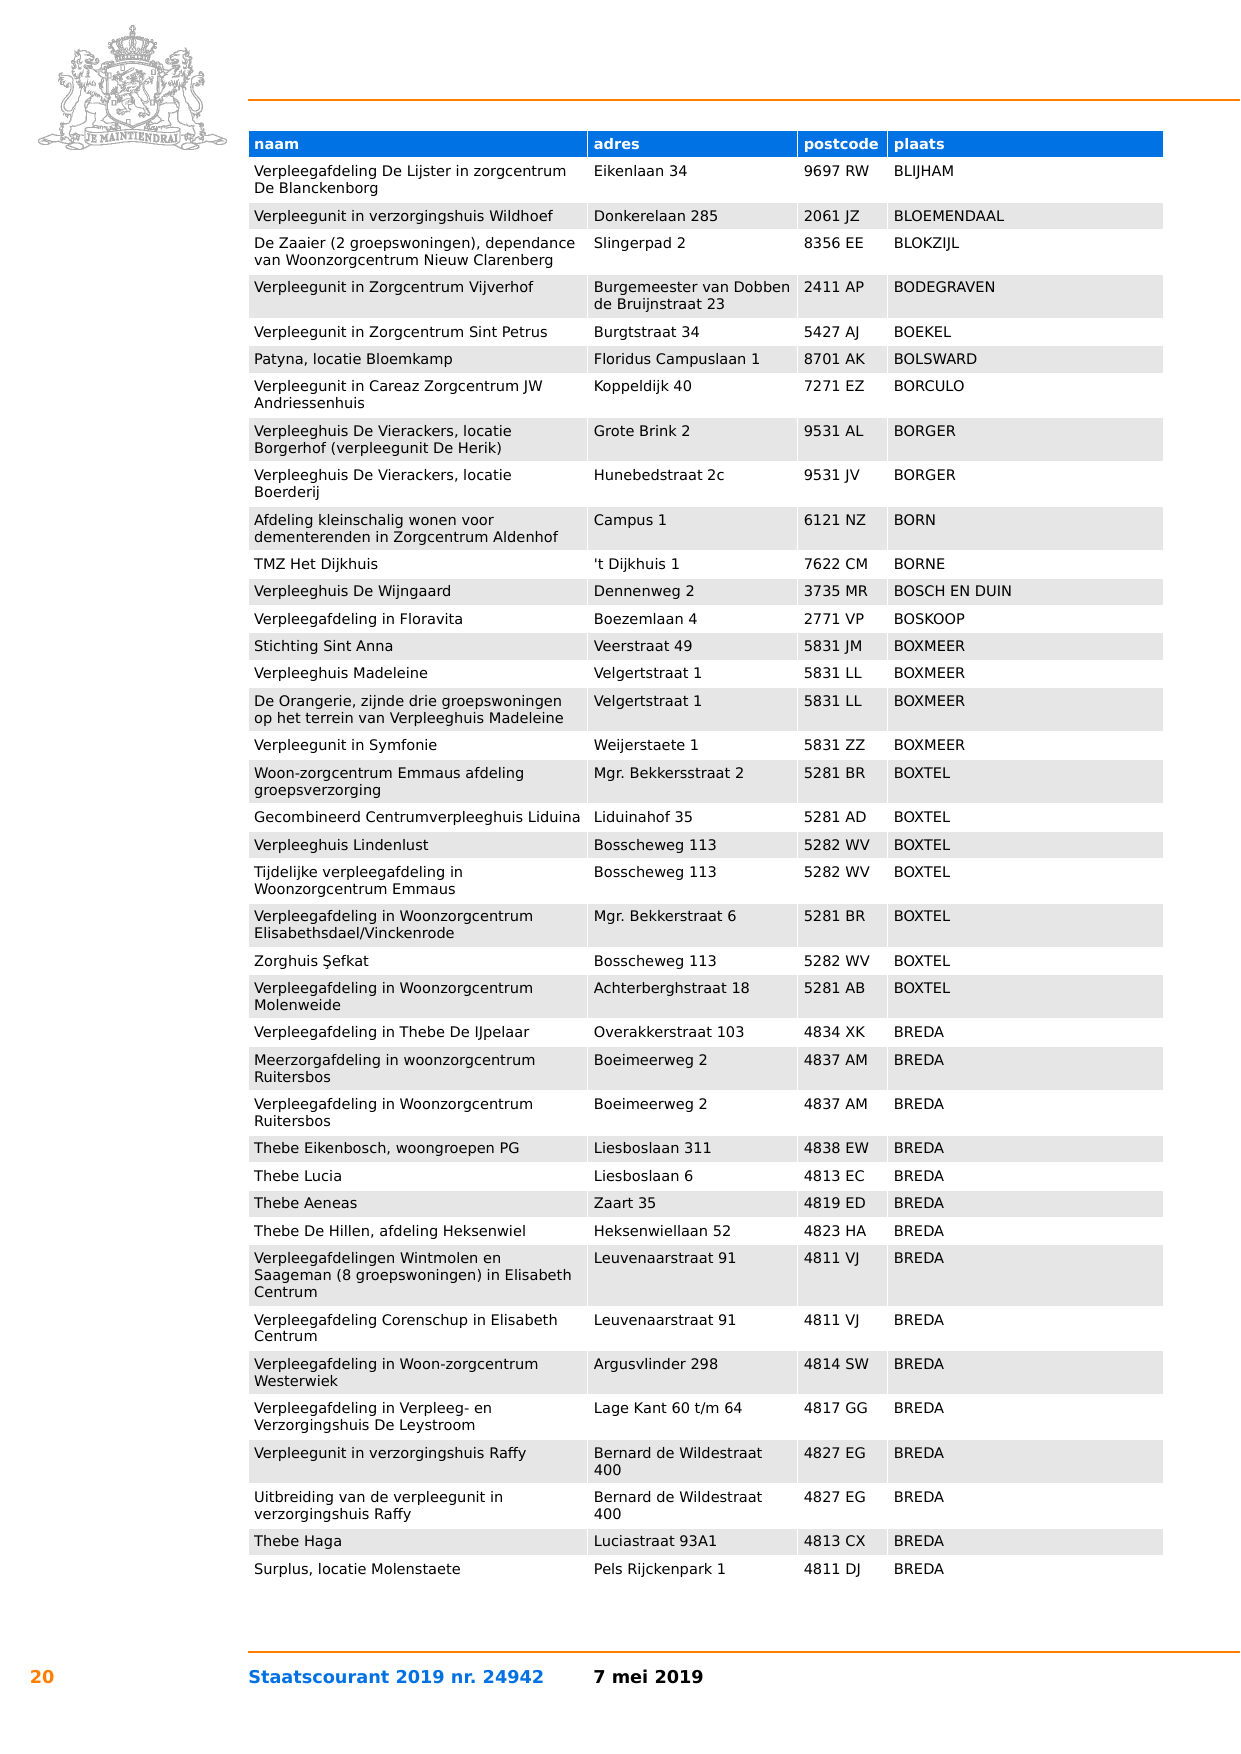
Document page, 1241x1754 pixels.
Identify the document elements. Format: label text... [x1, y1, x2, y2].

table_cell BORGER [888, 418, 1163, 461]
table_header naam [249, 131, 587, 157]
table_header adres [588, 131, 797, 157]
table_cell Verpleeghuis Lindenlust [249, 832, 587, 858]
table_cell Surplus, locatie Molenstaete [249, 1556, 587, 1582]
table_cell Floridus Campuslaan 1 [588, 346, 797, 373]
table_cell Achterberghstraat 18 [588, 975, 797, 1018]
table_cell Leuvenaarstraat 91 [588, 1245, 797, 1306]
table_cell BOXTEL [888, 832, 1163, 858]
table_cell 5427 AJ [798, 319, 887, 345]
table_cell Verpleegafdeling in Woonzorgcentrum Molenweide [249, 975, 587, 1018]
table_cell Thebe Haga [249, 1529, 587, 1555]
table_cell BOLSWARD [888, 346, 1163, 373]
table_cell 5282 WV [798, 859, 887, 902]
table_cell Verpleegafdeling in Thebe De IJpelaar [249, 1020, 587, 1046]
table_cell Verpleegafdelingen Wintmolen en Saageman (8 groepswoningen) in Elisabeth Centrum [249, 1245, 587, 1306]
table_cell Velgertstraat 1 [588, 661, 797, 687]
table_cell 4813 CX [798, 1529, 887, 1555]
table_cell BODEGRAVEN [888, 275, 1163, 318]
table_cell 4811 VJ [798, 1245, 887, 1306]
table_cell Burgtstraat 34 [588, 319, 797, 345]
table_cell Thebe Lucia [249, 1163, 587, 1189]
table_cell Uitbreiding van de verpleegunit in verzorgingshuis Raffy [249, 1484, 587, 1527]
table_cell Verpleegunit in verzorgingshuis Wildhoef [249, 203, 587, 229]
table_cell 5282 WV [798, 948, 887, 974]
table_cell Donkerelaan 285 [588, 203, 797, 229]
table_cell Verpleeghuis De Vierackers, locatie Boerderij [249, 463, 587, 506]
table_cell 9531 AL [798, 418, 887, 461]
table_cell Dennenweg 2 [588, 579, 797, 605]
table_cell BOXTEL [888, 975, 1163, 1018]
table_cell BOSKOOP [888, 606, 1163, 632]
table_cell Velgertstraat 1 [588, 688, 797, 731]
table_cell 2771 VP [798, 606, 887, 632]
table_cell Boeimeerweg 2 [588, 1091, 797, 1135]
table_cell Boezemlaan 4 [588, 606, 797, 632]
table_cell 4811 DJ [798, 1556, 887, 1582]
table_header plaats [888, 131, 1163, 157]
table_cell Thebe De Hillen, afdeling Heksenwiel [249, 1218, 587, 1244]
table_cell BOXTEL [888, 904, 1163, 947]
table_cell BREDA [888, 1440, 1163, 1483]
table_cell BREDA [888, 1091, 1163, 1135]
table_cell 4819 ED [798, 1191, 887, 1217]
table_cell Bosscheweg 113 [588, 832, 797, 858]
table_cell Hunebedstraat 2c [588, 463, 797, 506]
table_cell Bosscheweg 113 [588, 948, 797, 974]
table_cell 4838 EW [798, 1136, 887, 1162]
table_cell Verpleegunit in Symfonie [249, 733, 587, 759]
table_cell Tijdelijke verpleegafdeling in Woonzorgcentrum Emmaus [249, 859, 587, 902]
table_cell Mgr. Bekkersstraat 2 [588, 760, 797, 803]
table_cell 4811 VJ [798, 1307, 887, 1350]
table_cell Weijerstaete 1 [588, 733, 797, 759]
table_cell BOXTEL [888, 804, 1163, 831]
table_cell Lage Kant 60 t/m 64 [588, 1395, 797, 1439]
table_cell 't Dijkhuis 1 [588, 551, 797, 577]
table_cell 5831 LL [798, 661, 887, 687]
table_cell 4823 HA [798, 1218, 887, 1244]
table_cell Bosscheweg 113 [588, 859, 797, 902]
table_cell Liesboslaan 311 [588, 1136, 797, 1162]
table_cell Woon-zorgcentrum Emmaus afdeling groepsverzorging [249, 760, 587, 803]
table_cell Verpleeghuis Madeleine [249, 661, 587, 687]
table_cell Liduinahof 35 [588, 804, 797, 831]
table_cell De Orangerie, zijnde drie groepswoningen op het terrein van Verpleeghuis Madeleine [249, 688, 587, 731]
table_cell Campus 1 [588, 507, 797, 550]
table_cell Verpleegunit in Zorgcentrum Sint Petrus [249, 319, 587, 345]
table_cell BLIJHAM [888, 158, 1163, 202]
table_cell 5831 ZZ [798, 733, 887, 759]
table_cell BOEKEL [888, 319, 1163, 345]
table_cell BORCULO [888, 374, 1163, 417]
table_cell 4827 EG [798, 1484, 887, 1527]
table_cell Verpleegafdeling Corenschup in Elisabeth Centrum [249, 1307, 587, 1350]
table_cell Bernard de Wildestraat 400 [588, 1484, 797, 1527]
table_cell 5281 AB [798, 975, 887, 1018]
table_cell Bernard de Wildestraat 400 [588, 1440, 797, 1483]
table_cell 9531 JV [798, 463, 887, 506]
table_cell 4827 EG [798, 1440, 887, 1483]
table_cell Verpleegunit in verzorgingshuis Raffy [249, 1440, 587, 1483]
table_cell BOXTEL [888, 859, 1163, 902]
table_cell 8701 AK [798, 346, 887, 373]
table_cell Boeimeerweg 2 [588, 1047, 797, 1090]
table_cell Stichting Sint Anna [249, 633, 587, 660]
table_cell BORGER [888, 463, 1163, 506]
table_cell BREDA [888, 1395, 1163, 1439]
table_cell 9697 RW [798, 158, 887, 202]
table_cell Verpleeghuis De Vierackers, locatie Borgerhof (verpleegunit De Herik) [249, 418, 587, 461]
table_cell BREDA [888, 1307, 1163, 1350]
table_cell 3735 MR [798, 579, 887, 605]
table_cell 2411 AP [798, 275, 887, 318]
table_cell BOXMEER [888, 733, 1163, 759]
table_cell Burgemeester van Dobben de Bruijnstraat 23 [588, 275, 797, 318]
table_cell Verpleegafdeling in Woonzorgcentrum Ruitersbos [249, 1091, 587, 1135]
table_cell 7622 CM [798, 551, 887, 577]
table_cell Slingerpad 2 [588, 230, 797, 273]
table_cell BOXTEL [888, 948, 1163, 974]
table_cell Gecombineerd Centrumverpleeghuis Liduina [249, 804, 587, 831]
table_cell Patyna, locatie Bloemkamp [249, 346, 587, 373]
table_cell BREDA [888, 1163, 1163, 1189]
table_cell Thebe Eikenbosch, woongroepen PG [249, 1136, 587, 1162]
table_cell BOXMEER [888, 633, 1163, 660]
table_cell 4834 XK [798, 1020, 887, 1046]
table_cell 7271 EZ [798, 374, 887, 417]
table_cell Verpleegafdeling in Woon-zorgcentrum Westerwiek [249, 1351, 587, 1394]
table_cell BLOEMENDAAL [888, 203, 1163, 229]
table_cell BORN [888, 507, 1163, 550]
table_cell BREDA [888, 1136, 1163, 1162]
table_cell Verpleegafdeling in Verpleeg- en Verzorgingshuis De Leystroom [249, 1395, 587, 1439]
table_cell 6121 NZ [798, 507, 887, 550]
table_cell BREDA [888, 1529, 1163, 1555]
table_cell 4817 GG [798, 1395, 887, 1439]
table_cell BREDA [888, 1484, 1163, 1527]
table_cell BOXMEER [888, 661, 1163, 687]
table_cell 4813 EC [798, 1163, 887, 1189]
table_cell 5282 WV [798, 832, 887, 858]
table_cell BREDA [888, 1218, 1163, 1244]
table_cell Eikenlaan 34 [588, 158, 797, 202]
table_cell Mgr. Bekkerstraat 6 [588, 904, 797, 947]
table_cell BREDA [888, 1351, 1163, 1394]
table_cell BREDA [888, 1245, 1163, 1306]
table_cell Veerstraat 49 [588, 633, 797, 660]
table_cell Heksenwiellaan 52 [588, 1218, 797, 1244]
table_cell Verpleegunit in Zorgcentrum Vijverhof [249, 275, 587, 318]
table_cell Argusvlinder 298 [588, 1351, 797, 1394]
table_cell 5281 BR [798, 760, 887, 803]
picture [38, 25, 227, 150]
table_cell BOXTEL [888, 760, 1163, 803]
table_cell 5281 BR [798, 904, 887, 947]
table_cell 5831 LL [798, 688, 887, 731]
table_cell 2061 JZ [798, 203, 887, 229]
table_cell Meerzorgafdeling in woonzorgcentrum Ruitersbos [249, 1047, 587, 1090]
table_cell Luciastraat 93A1 [588, 1529, 797, 1555]
table_cell Overakkerstraat 103 [588, 1020, 797, 1046]
table_cell Verpleegafdeling in Floravita [249, 606, 587, 632]
table_cell Verpleegunit in Careaz Zorgcentrum JW Andriessenhuis [249, 374, 587, 417]
table_cell BORNE [888, 551, 1163, 577]
table_cell TMZ Het Dijkhuis [249, 551, 587, 577]
table_cell 5281 AD [798, 804, 887, 831]
table_cell Koppeldijk 40 [588, 374, 797, 417]
table_cell Leuvenaarstraat 91 [588, 1307, 797, 1350]
table_cell Pels Rijckenpark 1 [588, 1556, 797, 1582]
table_cell BREDA [888, 1556, 1163, 1582]
table_cell Verpleeghuis De Wijngaard [249, 579, 587, 605]
table_cell 4837 AM [798, 1091, 887, 1135]
table_cell Thebe Aeneas [249, 1191, 587, 1217]
table_cell BREDA [888, 1047, 1163, 1090]
table_cell 4814 SW [798, 1351, 887, 1394]
table_cell Verpleegafdeling De Lijster in zorgcentrum De Blanckenborg [249, 158, 587, 202]
table_cell BREDA [888, 1191, 1163, 1217]
table_cell 4837 AM [798, 1047, 887, 1090]
table_cell Afdeling kleinschalig wonen voor dementerenden in Zorgcentrum Aldenhof [249, 507, 587, 550]
table_cell De Zaaier (2 groepswoningen), dependance van Woonzorgcentrum Nieuw Clarenberg [249, 230, 587, 273]
table_cell BOSCH EN DUIN [888, 579, 1163, 605]
table_cell 5831 JM [798, 633, 887, 660]
table_cell BLOKZIJL [888, 230, 1163, 273]
table_cell 8356 EE [798, 230, 887, 273]
table_cell Zaart 35 [588, 1191, 797, 1217]
table_cell BOXMEER [888, 688, 1163, 731]
table_cell Grote Brink 2 [588, 418, 797, 461]
table_header postcode [798, 131, 887, 157]
table_cell Zorghuis Şefkat [249, 948, 587, 974]
table_cell BREDA [888, 1020, 1163, 1046]
table_cell Verpleegafdeling in Woonzorgcentrum Elisabethsdael/Vinckenrode [249, 904, 587, 947]
table_cell Liesboslaan 6 [588, 1163, 797, 1189]
